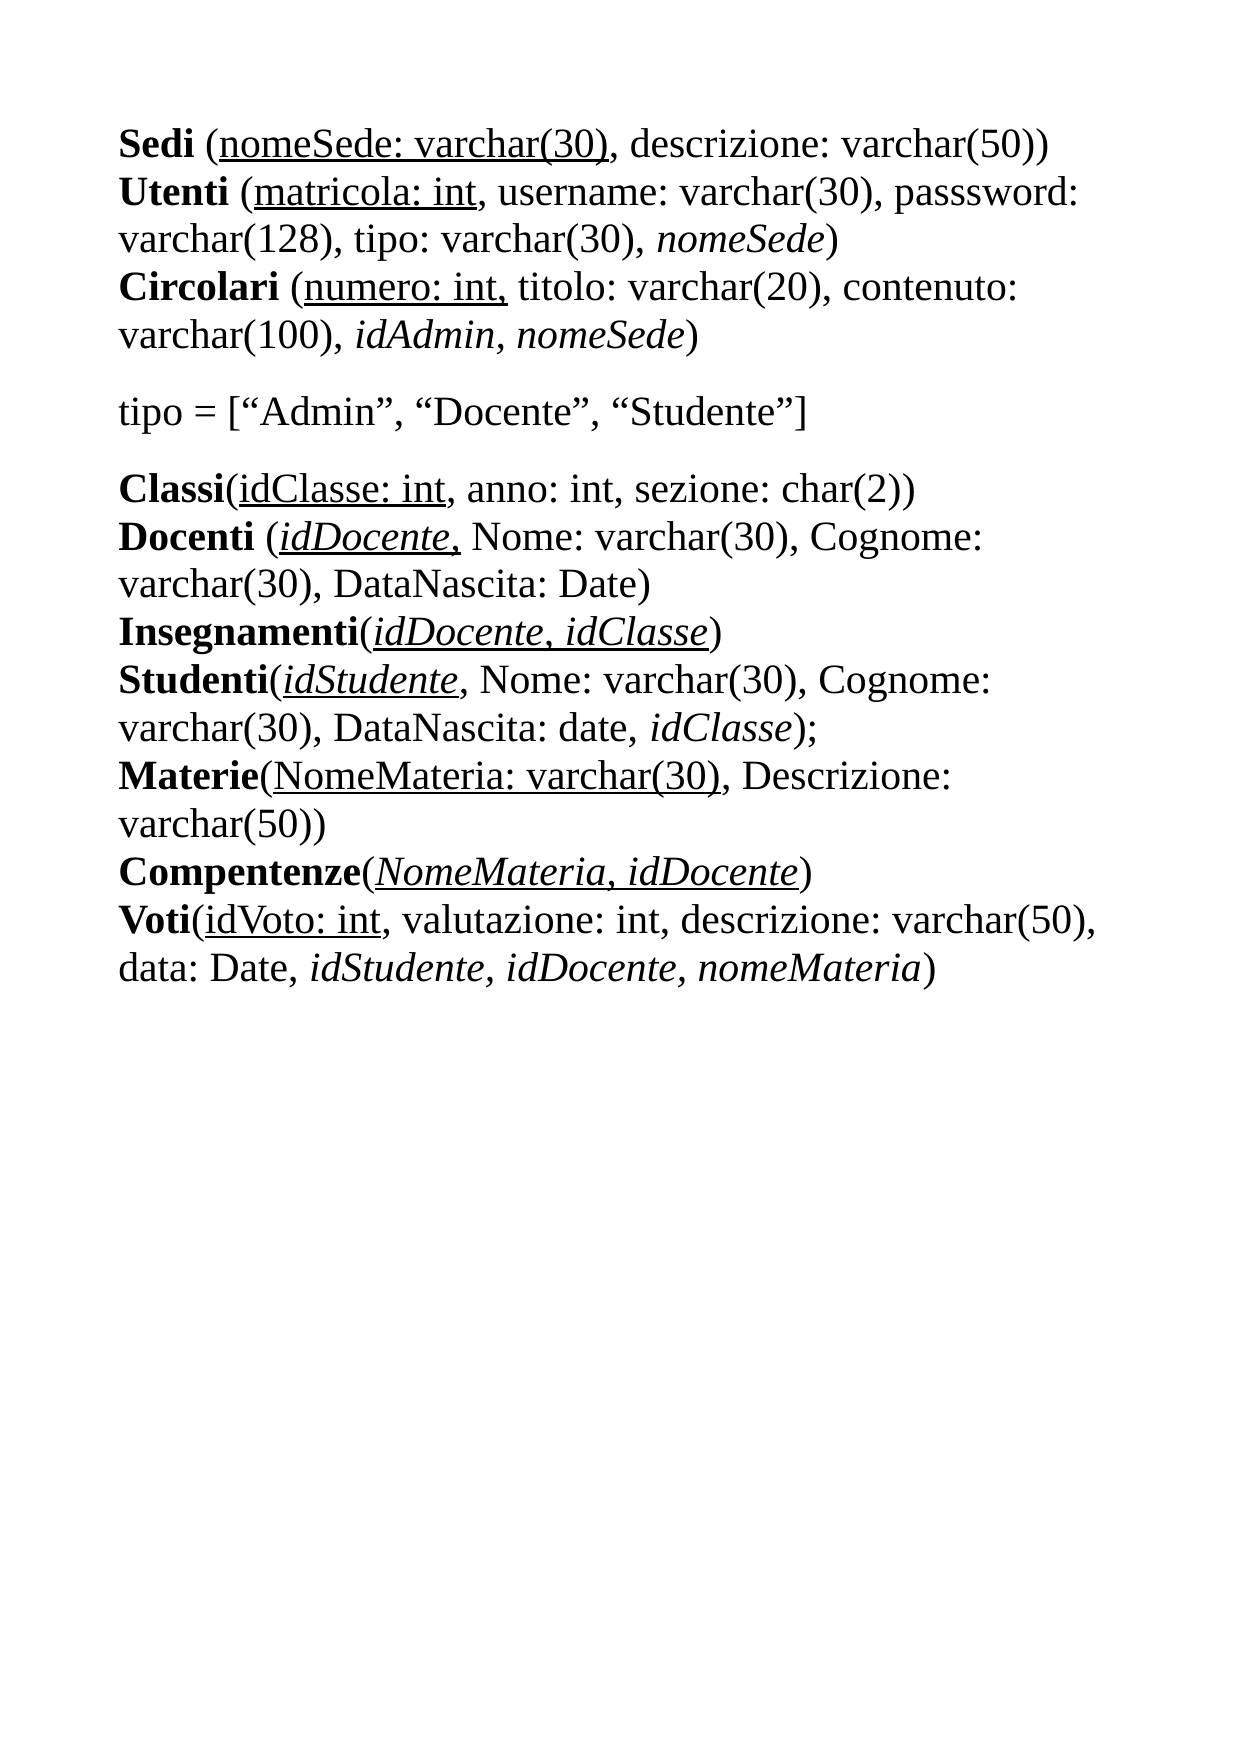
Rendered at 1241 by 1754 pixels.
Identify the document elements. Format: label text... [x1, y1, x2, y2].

text Docenti (idDocente, Nome: varchar(30), Cognome: varchar(30), DataNascita: Date) [118, 511, 1122, 607]
text Studenti(idStudente, Nome: varchar(30), Cognome: varchar(30), DataNascita: date, idClasse); [118, 655, 1122, 751]
text tipo = [“Admin”, “Docente”, “Studente”] [118, 386, 1122, 434]
text Circolari (numero: int, titolo: varchar(20), contenuto: varchar(100), idAdmin, nomeSede) [118, 262, 1122, 358]
text Voti(idVoto: int, valutazione: int, descrizione: varchar(50), data: Date, idStudente, idDocente, nomeMateria) [118, 894, 1122, 990]
text Utenti (matricola: int, username: varchar(30), passsword: varchar(128), tipo: varchar(30), nomeSede) [118, 166, 1122, 262]
text Insegnamenti(idDocente, idClasse) [118, 607, 1122, 655]
text Classi(idClasse: int, anno: int, sezione: char(2)) [118, 463, 1122, 511]
text Materie(NomeMateria: varchar(30), Descrizione: varchar(50)) [118, 751, 1122, 846]
text Sedi (nomeSede: varchar(30), descrizione: varchar(50)) [118, 118, 1122, 166]
text Compentenze(NomeMateria, idDocente) [118, 846, 1122, 894]
